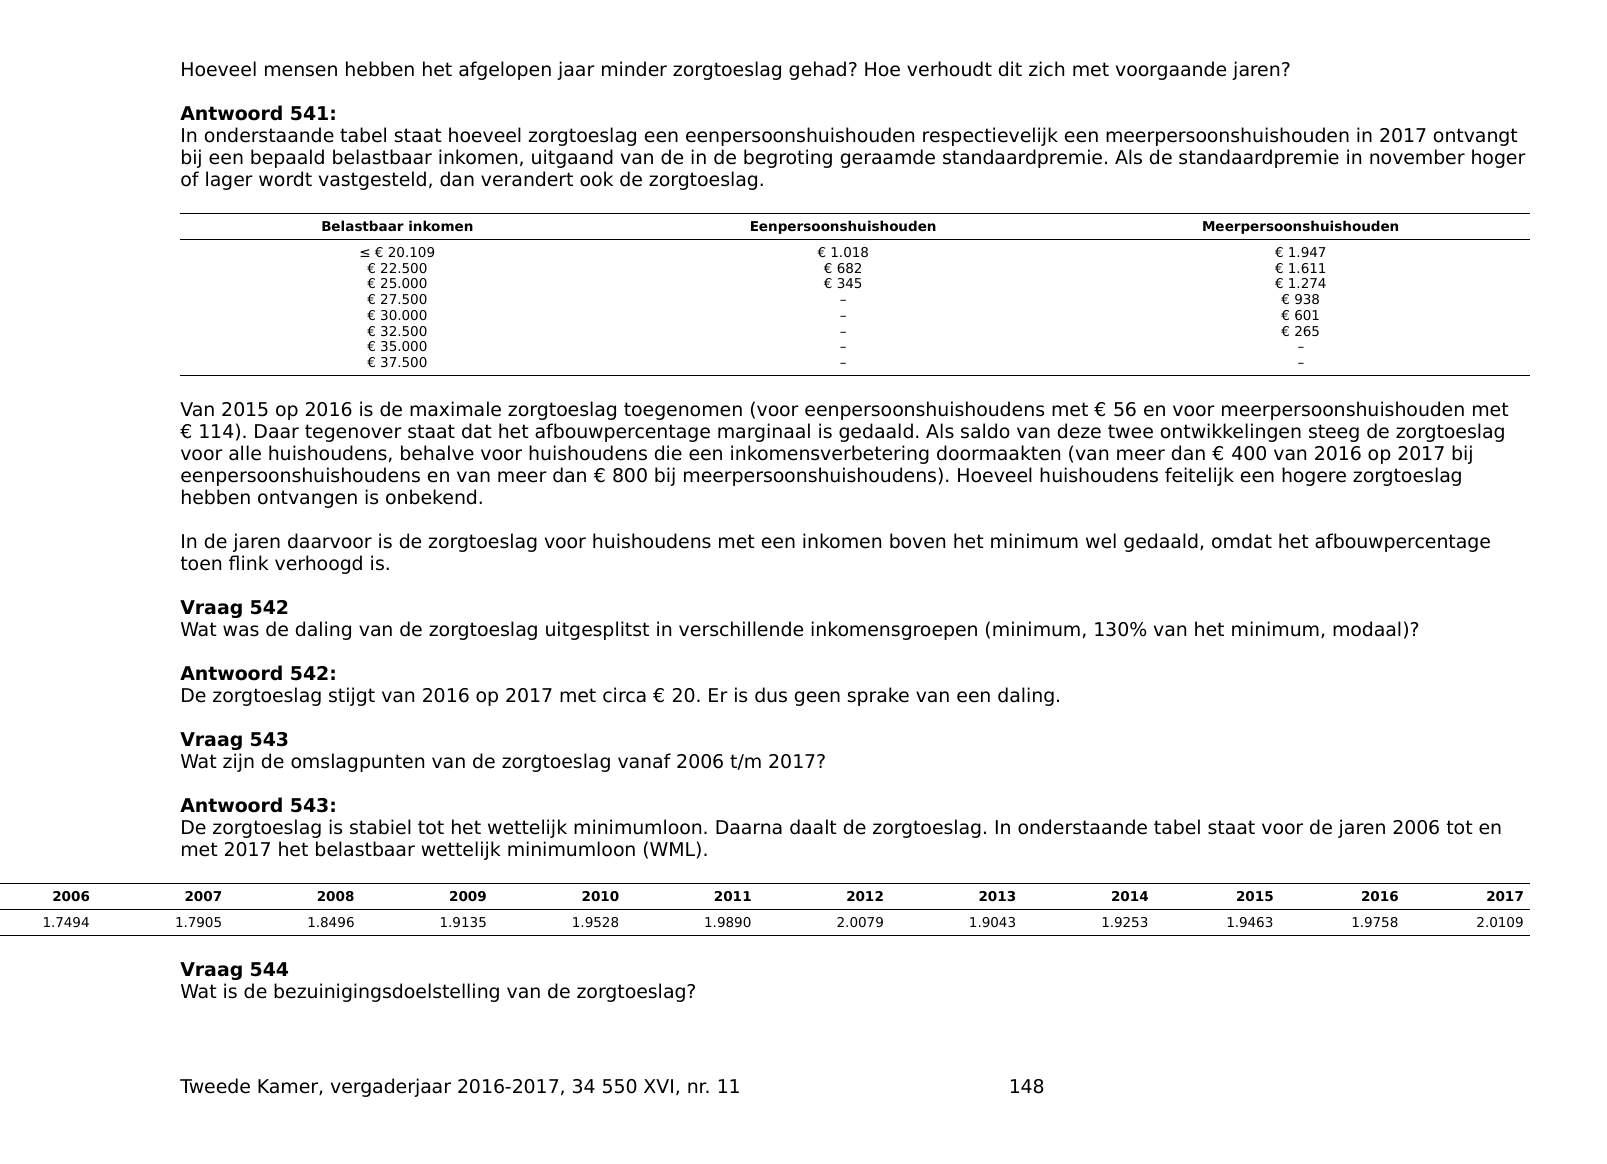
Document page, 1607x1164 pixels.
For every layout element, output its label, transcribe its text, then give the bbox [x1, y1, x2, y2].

table_cell € 682 [614, 261, 1072, 276]
table_cell € 345 [614, 276, 1072, 292]
table_cell – [614, 308, 1072, 323]
text Van 2015 op 2016 is de maximale zorgtoeslag toegenomen (voor eenpersoonshuishoudens met € 56 en voor meerpersoonshuishouden met € 114). Daar tegenover staat dat het afbouwpercentage marginaal is gedaald. Als saldo van deze twee ontwikkelingen steeg de zorgtoeslag voor alle huishoudens, behalve voor huishoudens die een inkomensverbetering doormaakten (van meer dan € 400 van 2016 op 2017 bij eenpersoonshuishoudens en van meer dan € 800 bij meerpersoonshuishoudens). Hoeveel huishoudens feitelijk een hogere zorgtoeslag hebben ontvangen is onbekend. [180, 399, 1529, 508]
table_cell ≤ € 20.109 [180, 240, 614, 261]
table_cell – [614, 292, 1072, 308]
table_cell € 1.947 [1072, 240, 1529, 261]
table_header 2017 [1404, 884, 1529, 909]
table_header 2009 [360, 884, 492, 909]
text Wat zijn de omslagpunten van de zorgtoeslag vanaf 2006 t/m 2017? [180, 751, 1529, 773]
text Hoeveel mensen hebben het afgelopen jaar minder zorgtoeslag gehad? Hoe verhoudt dit zich met voorgaande jaren? [180, 59, 1529, 81]
table_cell € 27.500 [180, 292, 614, 308]
text Wat is de bezuinigingsdoelstelling van de zorgtoeslag? [180, 981, 1529, 1003]
table_header 2014 [1022, 884, 1154, 909]
table_cell 1.9463 [1154, 910, 1279, 935]
text Vraag 544 [180, 959, 1529, 981]
text De zorgtoeslag stijgt van 2016 op 2017 met circa € 20. Er is dus geen sprake van een daling. [180, 685, 1529, 707]
table_cell 1.7905 [96, 910, 228, 935]
text Wat was de daling van de zorgtoeslag uitgesplitst in verschillende inkomensgroepen (minimum, 130% van het minimum, modaal)? [180, 619, 1529, 641]
table_cell 2.0109 [1404, 910, 1529, 935]
text Antwoord 543: [180, 795, 1529, 817]
table_cell – [614, 339, 1072, 355]
table_header Meerpersoonshuishouden [1072, 214, 1529, 239]
table_cell € 37.500 [180, 355, 614, 375]
table_header 2007 [96, 884, 228, 909]
table_cell € 30.000 [180, 308, 614, 323]
table_cell 1.9253 [1022, 910, 1154, 935]
table_header 2011 [625, 884, 757, 909]
table_cell – [614, 355, 1072, 375]
text In onderstaande tabel staat hoeveel zorgtoeslag een eenpersoonshuishouden respectievelijk een meerpersoonshuishouden in 2017 ontvangt bij een bepaald belastbaar inkomen, uitgaand van de in de begroting geraamde standaardpremie. Als de standaardpremie in november hoger of lager wordt vastgesteld, dan verandert ook de zorgtoeslag. [180, 125, 1529, 191]
table_header Belastbaar inkomen [180, 214, 614, 239]
table_cell 1.9758 [1279, 910, 1404, 935]
table_cell 2.0079 [757, 910, 889, 935]
table_cell € 32.500 [180, 324, 614, 339]
table_cell € 265 [1072, 324, 1529, 339]
table_header 2016 [1279, 884, 1404, 909]
text In de jaren daarvoor is de zorgtoeslag voor huishoudens met een inkomen boven het minimum wel gedaald, omdat het afbouwpercentage toen flink verhoogd is. [180, 531, 1529, 575]
text Antwoord 541: [180, 103, 1529, 125]
table_cell 1.9890 [625, 910, 757, 935]
table_cell 1.9135 [360, 910, 492, 935]
table_cell – [1072, 339, 1529, 355]
text Vraag 542 [180, 597, 1529, 619]
table_cell 1.9043 [890, 910, 1022, 935]
table_cell – [614, 324, 1072, 339]
table_cell € 1.274 [1072, 276, 1529, 292]
table_cell € 601 [1072, 308, 1529, 323]
table_header 2012 [757, 884, 889, 909]
table_header 2010 [493, 884, 625, 909]
table_cell € 25.000 [180, 276, 614, 292]
text Vraag 543 [180, 729, 1529, 751]
table_cell € 1.611 [1072, 261, 1529, 276]
table_cell € 938 [1072, 292, 1529, 308]
table_header 2015 [1154, 884, 1279, 909]
table_header Eenpersoonshuishouden [614, 214, 1072, 239]
text De zorgtoeslag is stabiel tot het wettelijk minimumloon. Daarna daalt de zorgtoeslag. In onderstaande tabel staat voor de jaren 2006 tot en met 2017 het belastbaar wettelijk minimumloon (WML). [180, 817, 1529, 861]
table_header 2013 [890, 884, 1022, 909]
table_cell – [1072, 355, 1529, 375]
table_cell 1.7494 [0, 910, 96, 935]
text Antwoord 542: [180, 663, 1529, 685]
table_cell € 1.018 [614, 240, 1072, 261]
table_header 2006 [0, 884, 96, 909]
table_cell € 35.000 [180, 339, 614, 355]
table_header 2008 [228, 884, 360, 909]
table_cell 1.9528 [493, 910, 625, 935]
table_cell 1.8496 [228, 910, 360, 935]
table_cell € 22.500 [180, 261, 614, 276]
